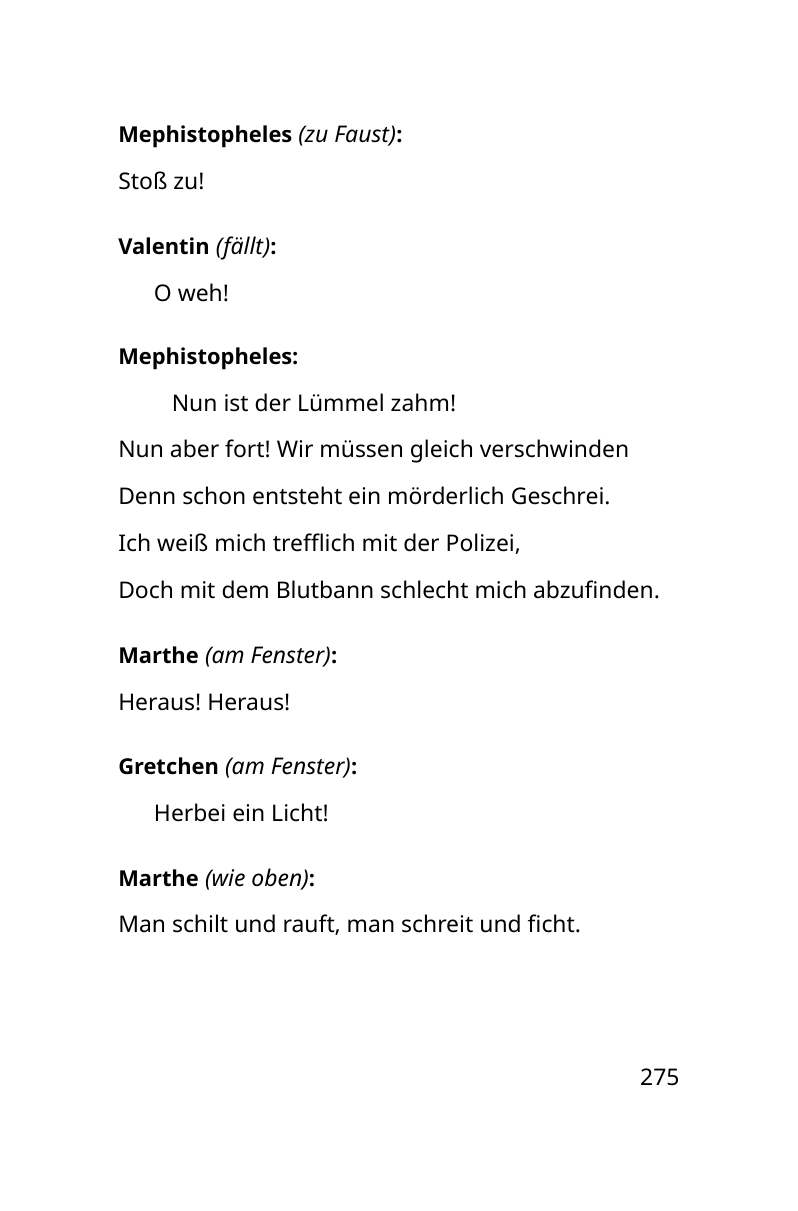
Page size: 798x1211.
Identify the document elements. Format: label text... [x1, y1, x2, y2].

text Gretchen (am Fenster): Herbei ein Licht! [118, 750, 679, 828]
text Marthe (wie oben): Man schilt und rauft, man schreit und ficht. [118, 861, 679, 939]
text Marthe (am Fenster): Heraus! Heraus! [118, 638, 679, 717]
text Mephistopheles: Nun ist der Lümmel zahm! Nun aber fort! Wir müssen gleich verschwinden Denn schon entsteht ein mörderlich Geschrei. Ich weiß mich trefflich mit der Polizei, Doch mit dem Blutbann schlecht mich abzufinden. [118, 341, 679, 605]
text Valentin (fällt): O weh! [118, 229, 679, 308]
text Mephistopheles (zu Faust): Stoß zu! [118, 118, 679, 196]
